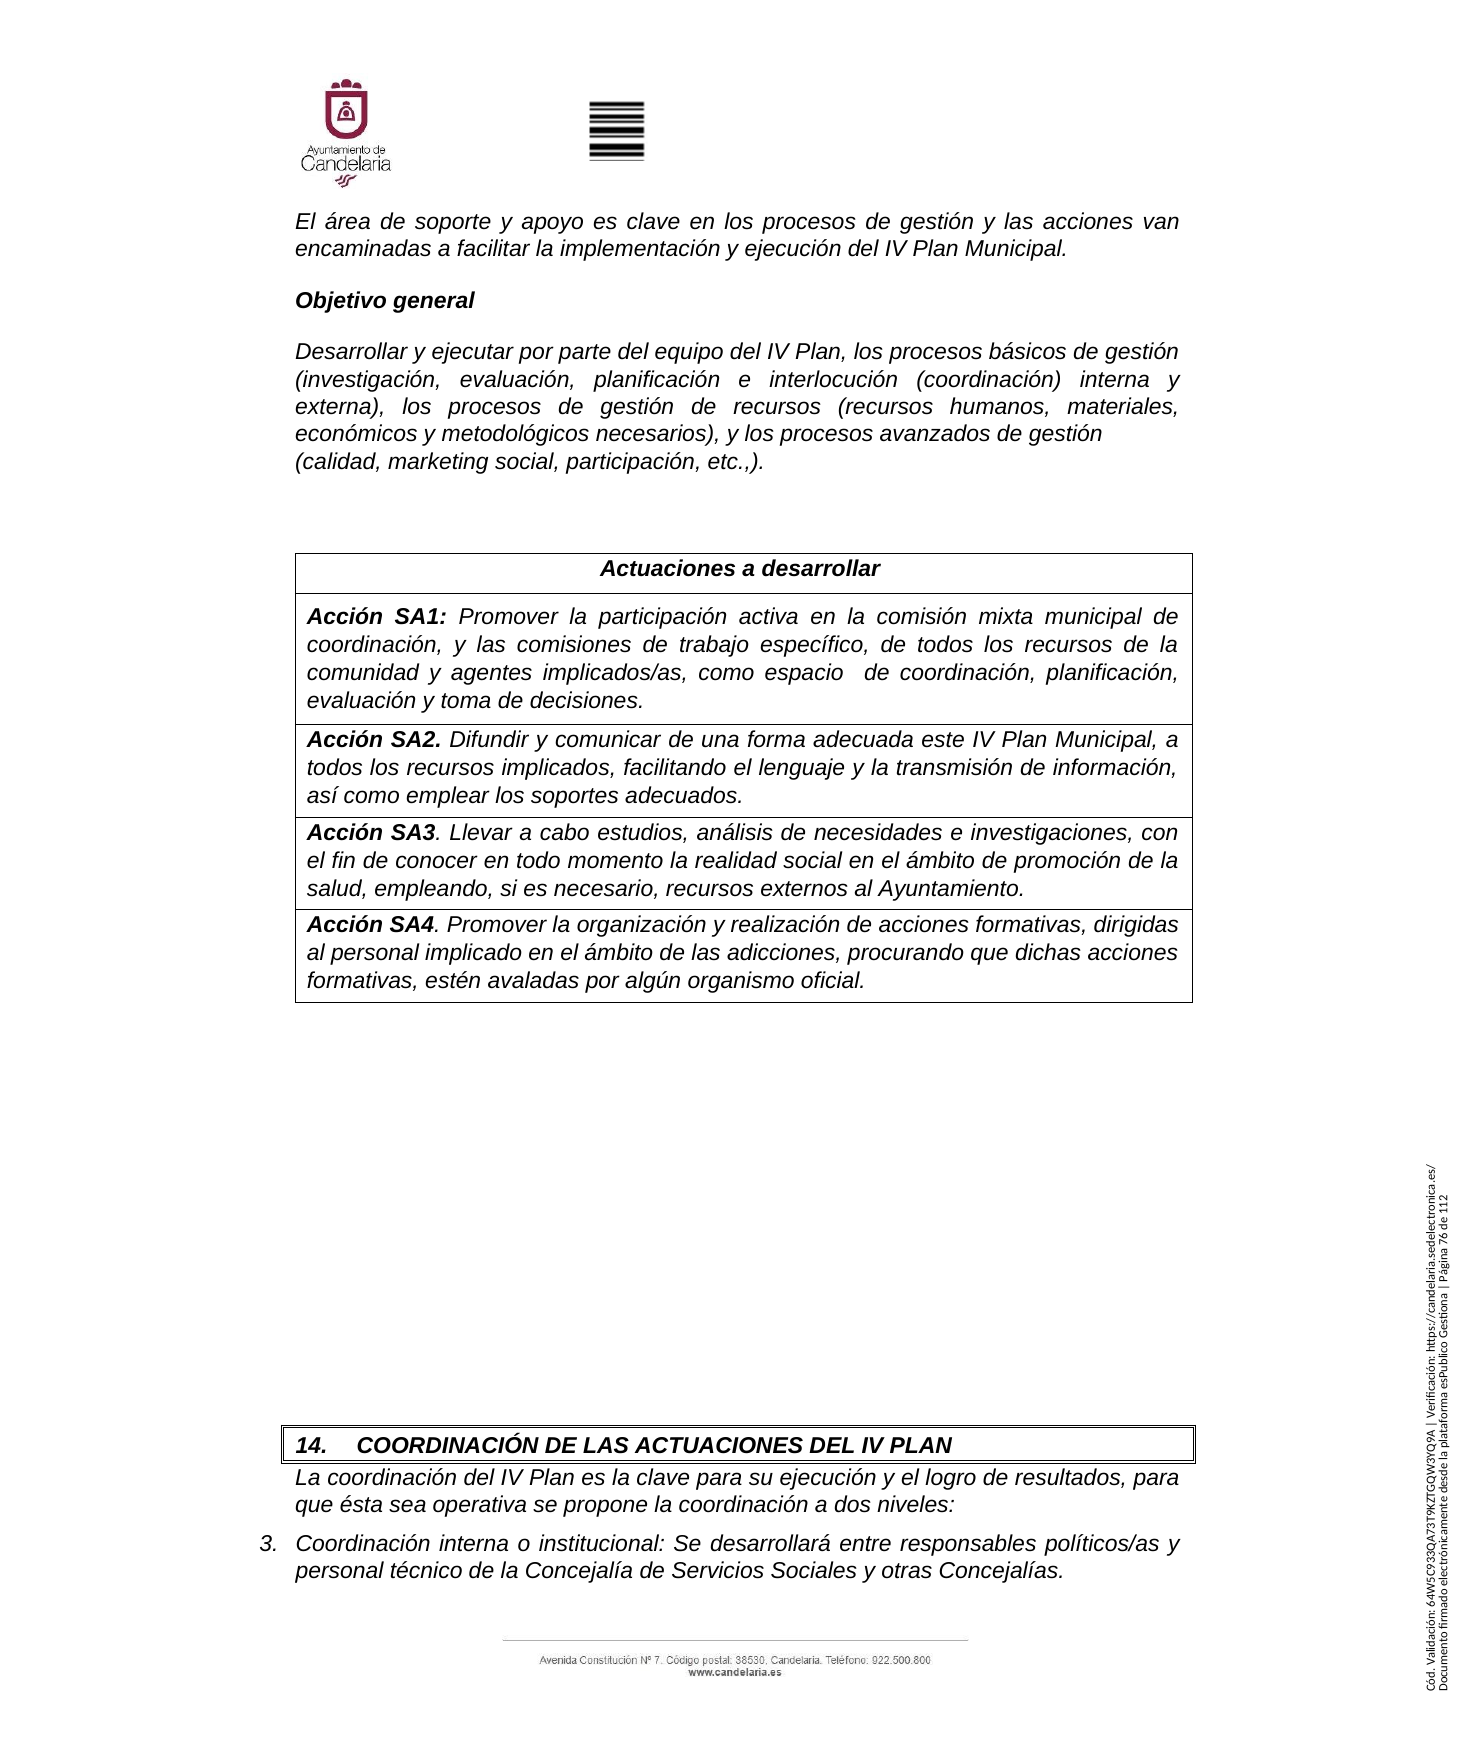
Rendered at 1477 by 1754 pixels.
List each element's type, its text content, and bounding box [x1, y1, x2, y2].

table_cell Acción SA4. Promover la organización y realización de acciones formativas, dirigidas al personal implicado en el ámbito de las adicciones, procurando que dichas acciones formativas, estén avaladas por algún organismo oficial. [296, 910, 1192, 1002]
text La coordinación del IV Plan es la clave para su ejecución y el logro de resultados, para que ésta sea operativa se propone la coordinación a dos niveles: [295, 1464, 1182, 1517]
text Objetivo general [295, 287, 1183, 313]
table_cell Acción SA3. Llevar a cabo estudios, análisis de necesidades e investigaciones, con el fin de conocer en todo momento la realidad social en el ámbito de promoción de la salud, empleando, si es necesario, recursos externos al Ayuntamiento. [296, 818, 1192, 909]
text El área de soporte y apoyo es clave en los procesos de gestión y las acciones van encaminadas a facilitar la implementación y ejecución del IV Plan Municipal. [295, 208, 1182, 262]
table_cell Acción SA1: Promover la participación activa en la comisión mixta municipal de coordinación, y las comisiones de trabajo específico, de todos los recursos de la comunidad y agentes implicados/as, como espacio de coordinación, planificación, evaluación y toma de decisiones. [296, 594, 1192, 724]
table_header Actuaciones a desarrollar [296, 554, 1192, 592]
table_cell Acción SA2. Difundir y comunicar de una forma adecuada este IV Plan Municipal, a todos los recursos implicados, facilitando el lenguaje y la transmisión de información, así como emplear los soportes adecuados. [296, 725, 1192, 817]
text (calidad, marketing social, participación, etc.,). [295, 448, 1182, 475]
table_header 14. [284, 1428, 356, 1460]
text Desarrollar y ejecutar por parte del equipo del IV Plan, los procesos básicos de gestión (investigación, evaluación, planificación e interlocución (coordinación) interna y externa), los procesos de gestión de recursos (recursos humanos, materiales, económicos y metodológicos necesarios), y los procesos avanzados de gestión [295, 338, 1182, 447]
list Coordinación interna o institucional: Se desarrollará entre responsables políticos/as y personal técnico de la Concejalía de Servicios Sociales y otras Concejalías. [259, 1530, 1182, 1583]
table_header COORDINACIÓN DE LAS ACTUACIONES DEL IV PLAN [356, 1428, 1193, 1460]
